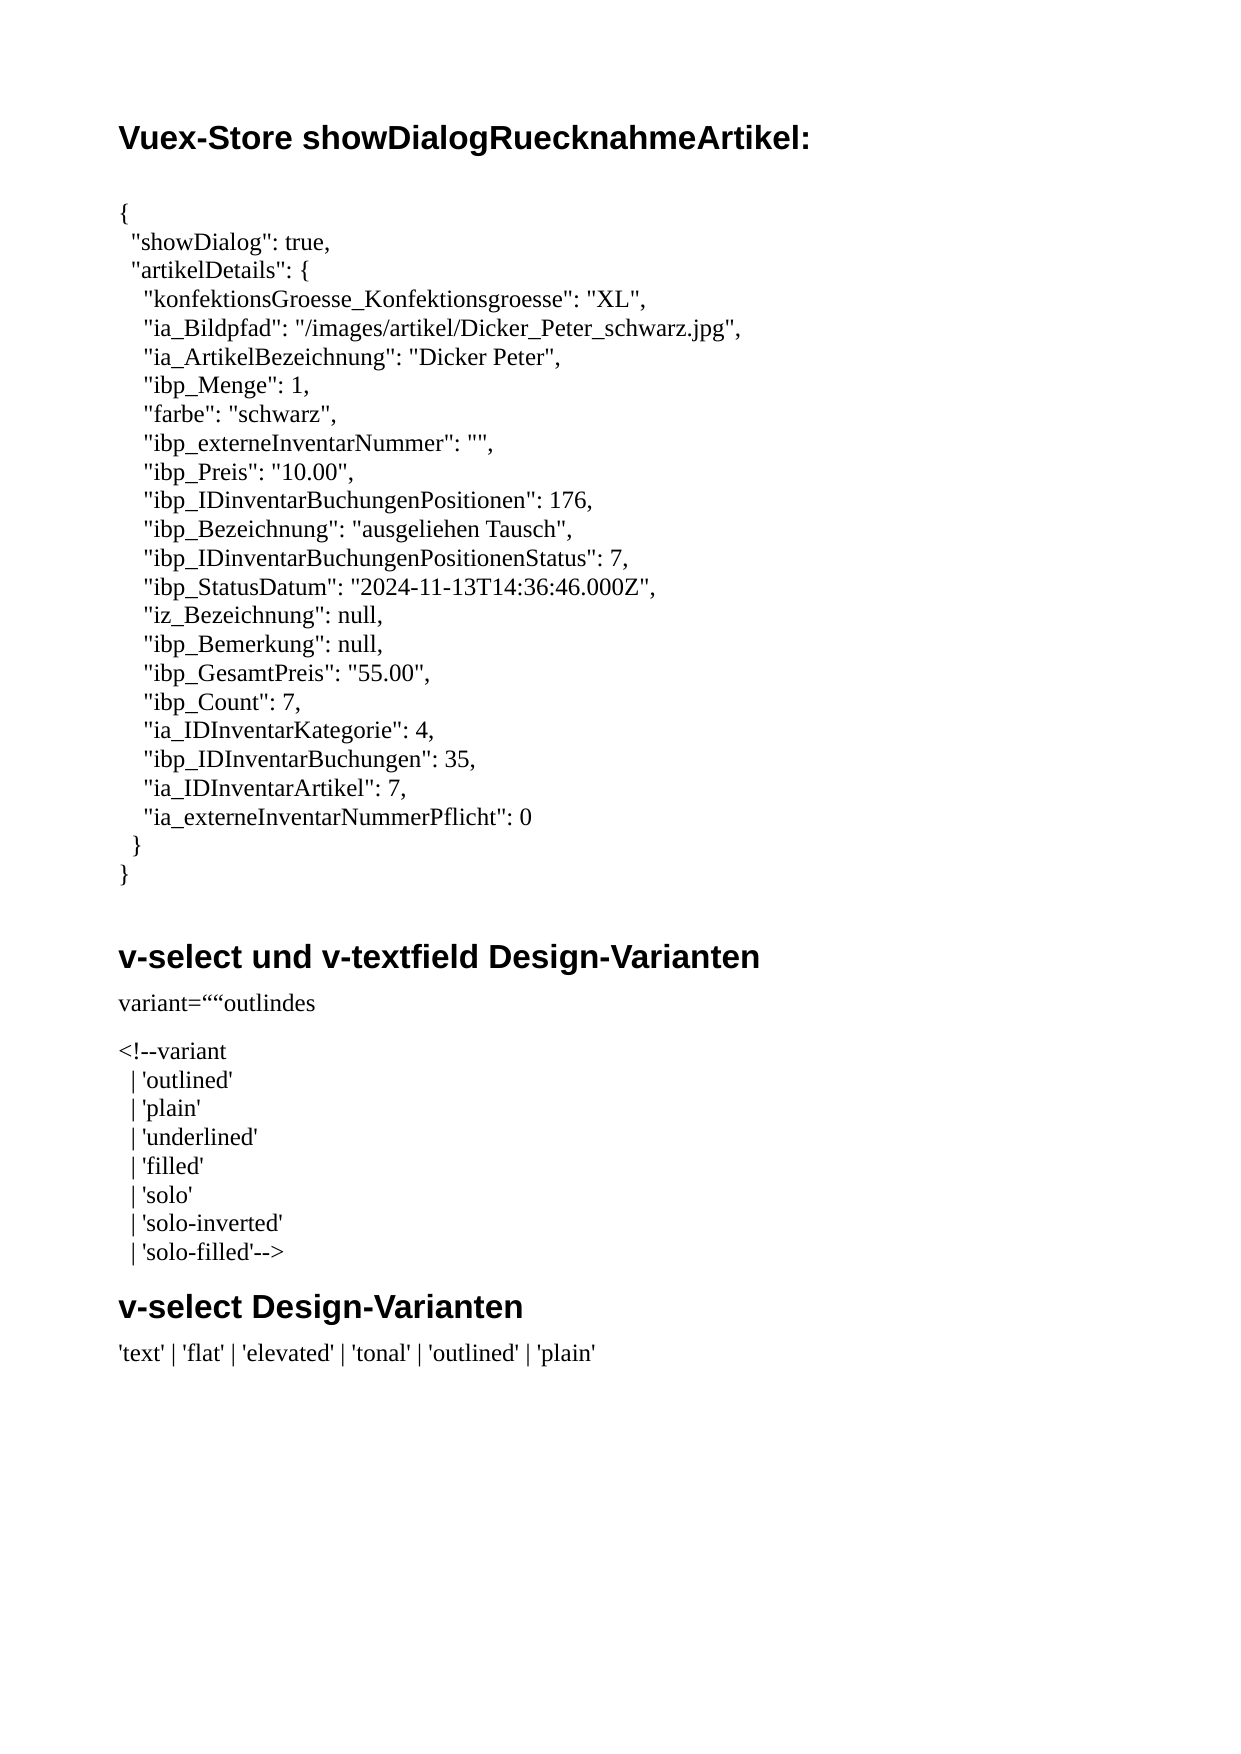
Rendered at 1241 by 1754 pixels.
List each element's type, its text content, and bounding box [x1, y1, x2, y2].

text | 'filled' [118, 1151, 1122, 1180]
text | 'solo' [118, 1180, 1122, 1208]
subtitle v-select und v-textfield Design-Varianten [118, 937, 1122, 976]
text | 'outlined' [118, 1065, 1122, 1093]
text "ia_Bildpfad": "/images/artikel/Dicker_Peter_schwarz.jpg", [118, 313, 1122, 342]
text "ibp_Bezeichnung": "ausgeliehen Tausch", [118, 514, 1122, 543]
text 'text' | 'flat' | 'elevated' | 'tonal' | 'outlined' | 'plain' [118, 1338, 1122, 1366]
text "iz_Bezeichnung": null, [118, 600, 1122, 629]
text "showDialog": true, [118, 227, 1122, 255]
text "konfektionsGroesse_Konfektionsgroesse": "XL", [118, 284, 1122, 313]
text "ibp_StatusDatum": "2024-11-13T14:36:46.000Z", [118, 572, 1122, 600]
text | 'plain' [118, 1093, 1122, 1122]
text | 'underlined' [118, 1122, 1122, 1151]
text | 'solo-filled'--> [118, 1237, 1122, 1266]
text "ibp_externeInventarNummer": "", [118, 428, 1122, 457]
text "ibp_Bemerkung": null, [118, 629, 1122, 658]
text "farbe": "schwarz", [118, 399, 1122, 428]
subtitle Vuex-Store showDialogRuecknahmeArtikel: [118, 118, 1122, 157]
text "ibp_Count": 7, [118, 687, 1122, 715]
text <!--variant [118, 1036, 1122, 1065]
text "ia_IDInventarKategorie": 4, [118, 715, 1122, 744]
text "ibp_GesamtPreis": "55.00", [118, 658, 1122, 687]
text "ibp_IDInventarBuchungen": 35, [118, 744, 1122, 773]
text "ibp_IDinventarBuchungenPositionen": 176, [118, 485, 1122, 514]
text { [118, 198, 1122, 227]
text | 'solo-inverted' [118, 1208, 1122, 1237]
text "ibp_Menge": 1, [118, 370, 1122, 399]
subtitle v-select Design-Varianten [118, 1287, 1122, 1325]
text "ibp_IDinventarBuchungenPositionenStatus": 7, [118, 543, 1122, 572]
text "ia_IDInventarArtikel": 7, [118, 773, 1122, 802]
text "artikelDetails": { [118, 255, 1122, 284]
text "ibp_Preis": "10.00", [118, 457, 1122, 485]
text variant=““outlindes [118, 988, 1122, 1017]
text "ia_ArtikelBezeichnung": "Dicker Peter", [118, 342, 1122, 370]
text } [118, 830, 1122, 859]
text "ia_externeInventarNummerPflicht": 0 [118, 802, 1122, 830]
text } [118, 859, 1122, 888]
